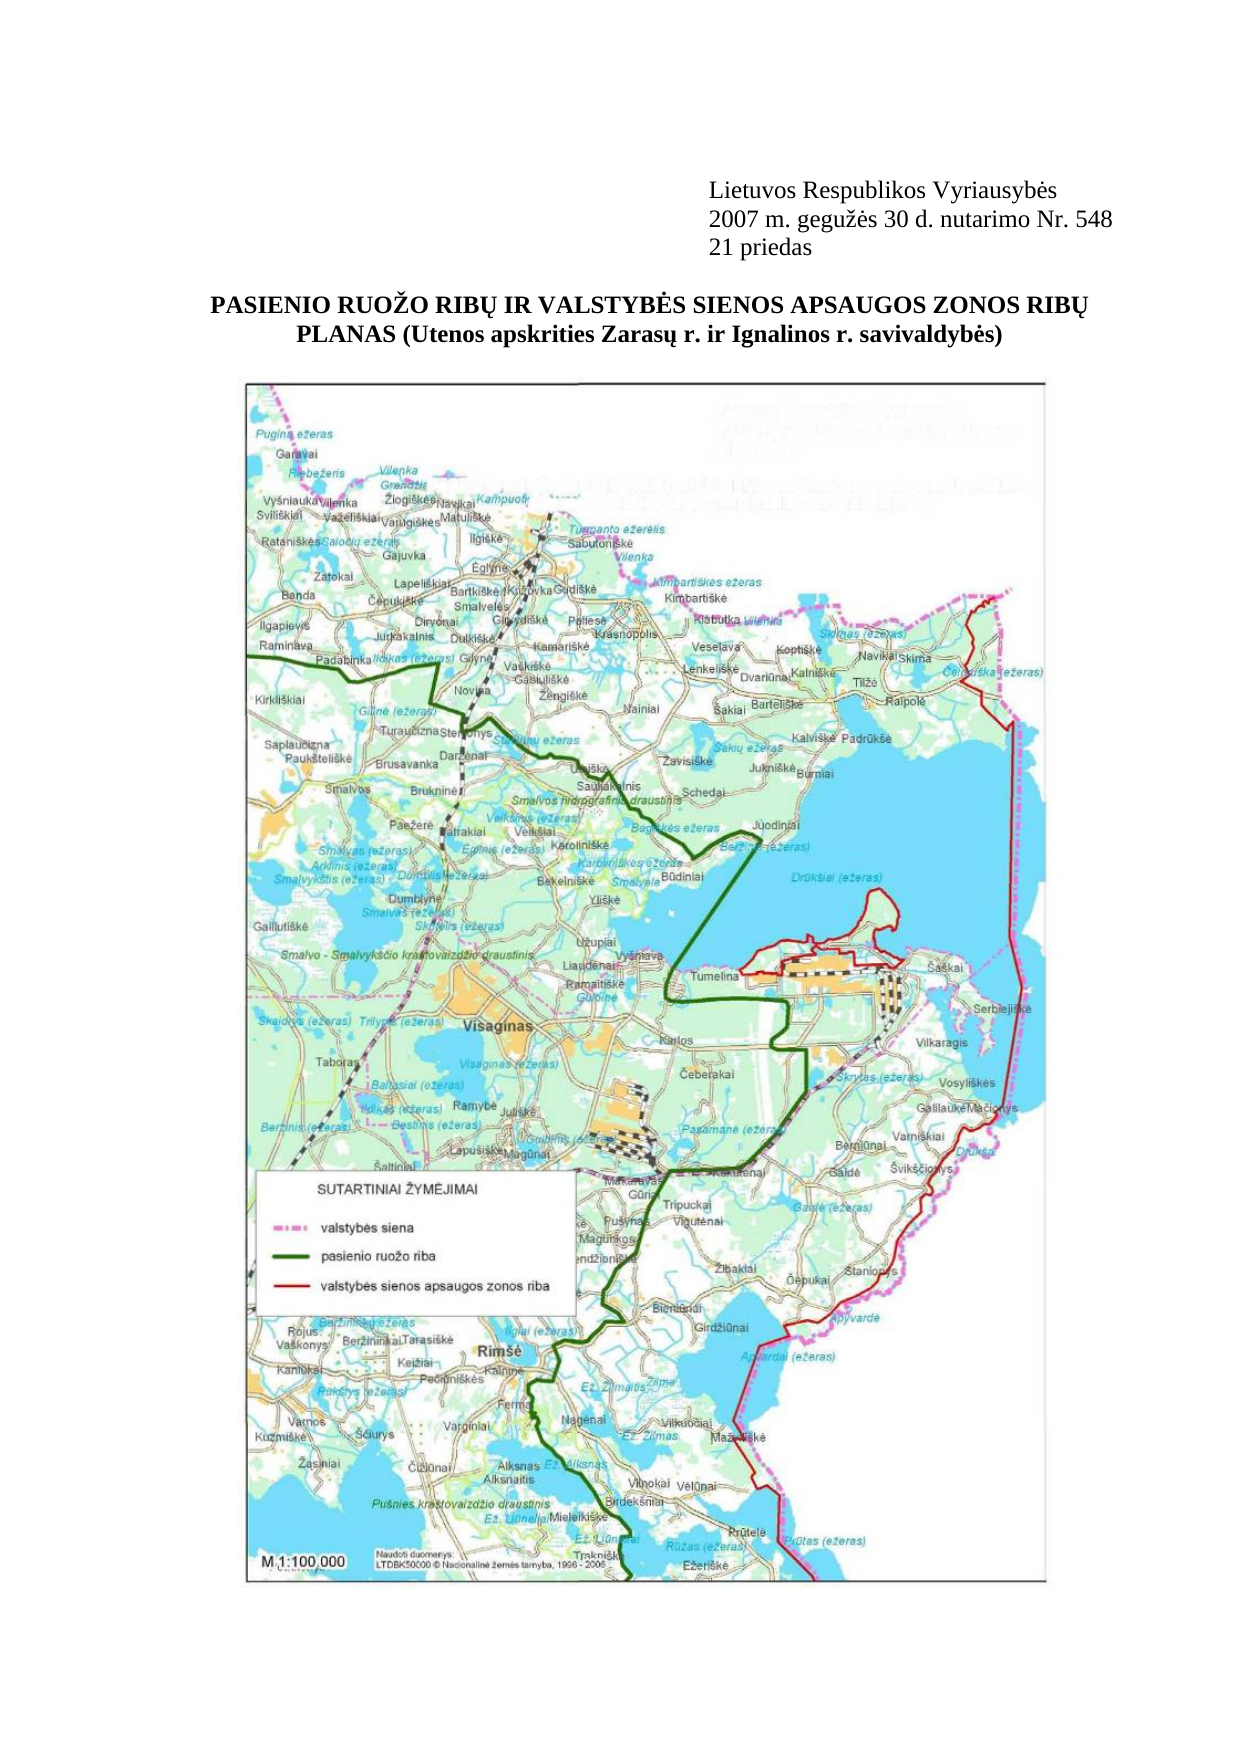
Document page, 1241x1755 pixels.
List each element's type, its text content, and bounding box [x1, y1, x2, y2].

text 21 priedas [177, 232, 1122, 261]
text Lietuvos Respublikos Vyriausybės [177, 175, 1122, 204]
text 2007 m. gegužės 30 d. nutarimo Nr. 548 [177, 204, 1122, 232]
text PASIENIO RUOŽO RIBŲ IR VALSTYBĖS SIENOS APSAUGOS ZONOS RIBŲ PLANAS (Utenos apskrities Zarasų r. ir Ignalinos r. savivaldybės) [177, 290, 1122, 347]
